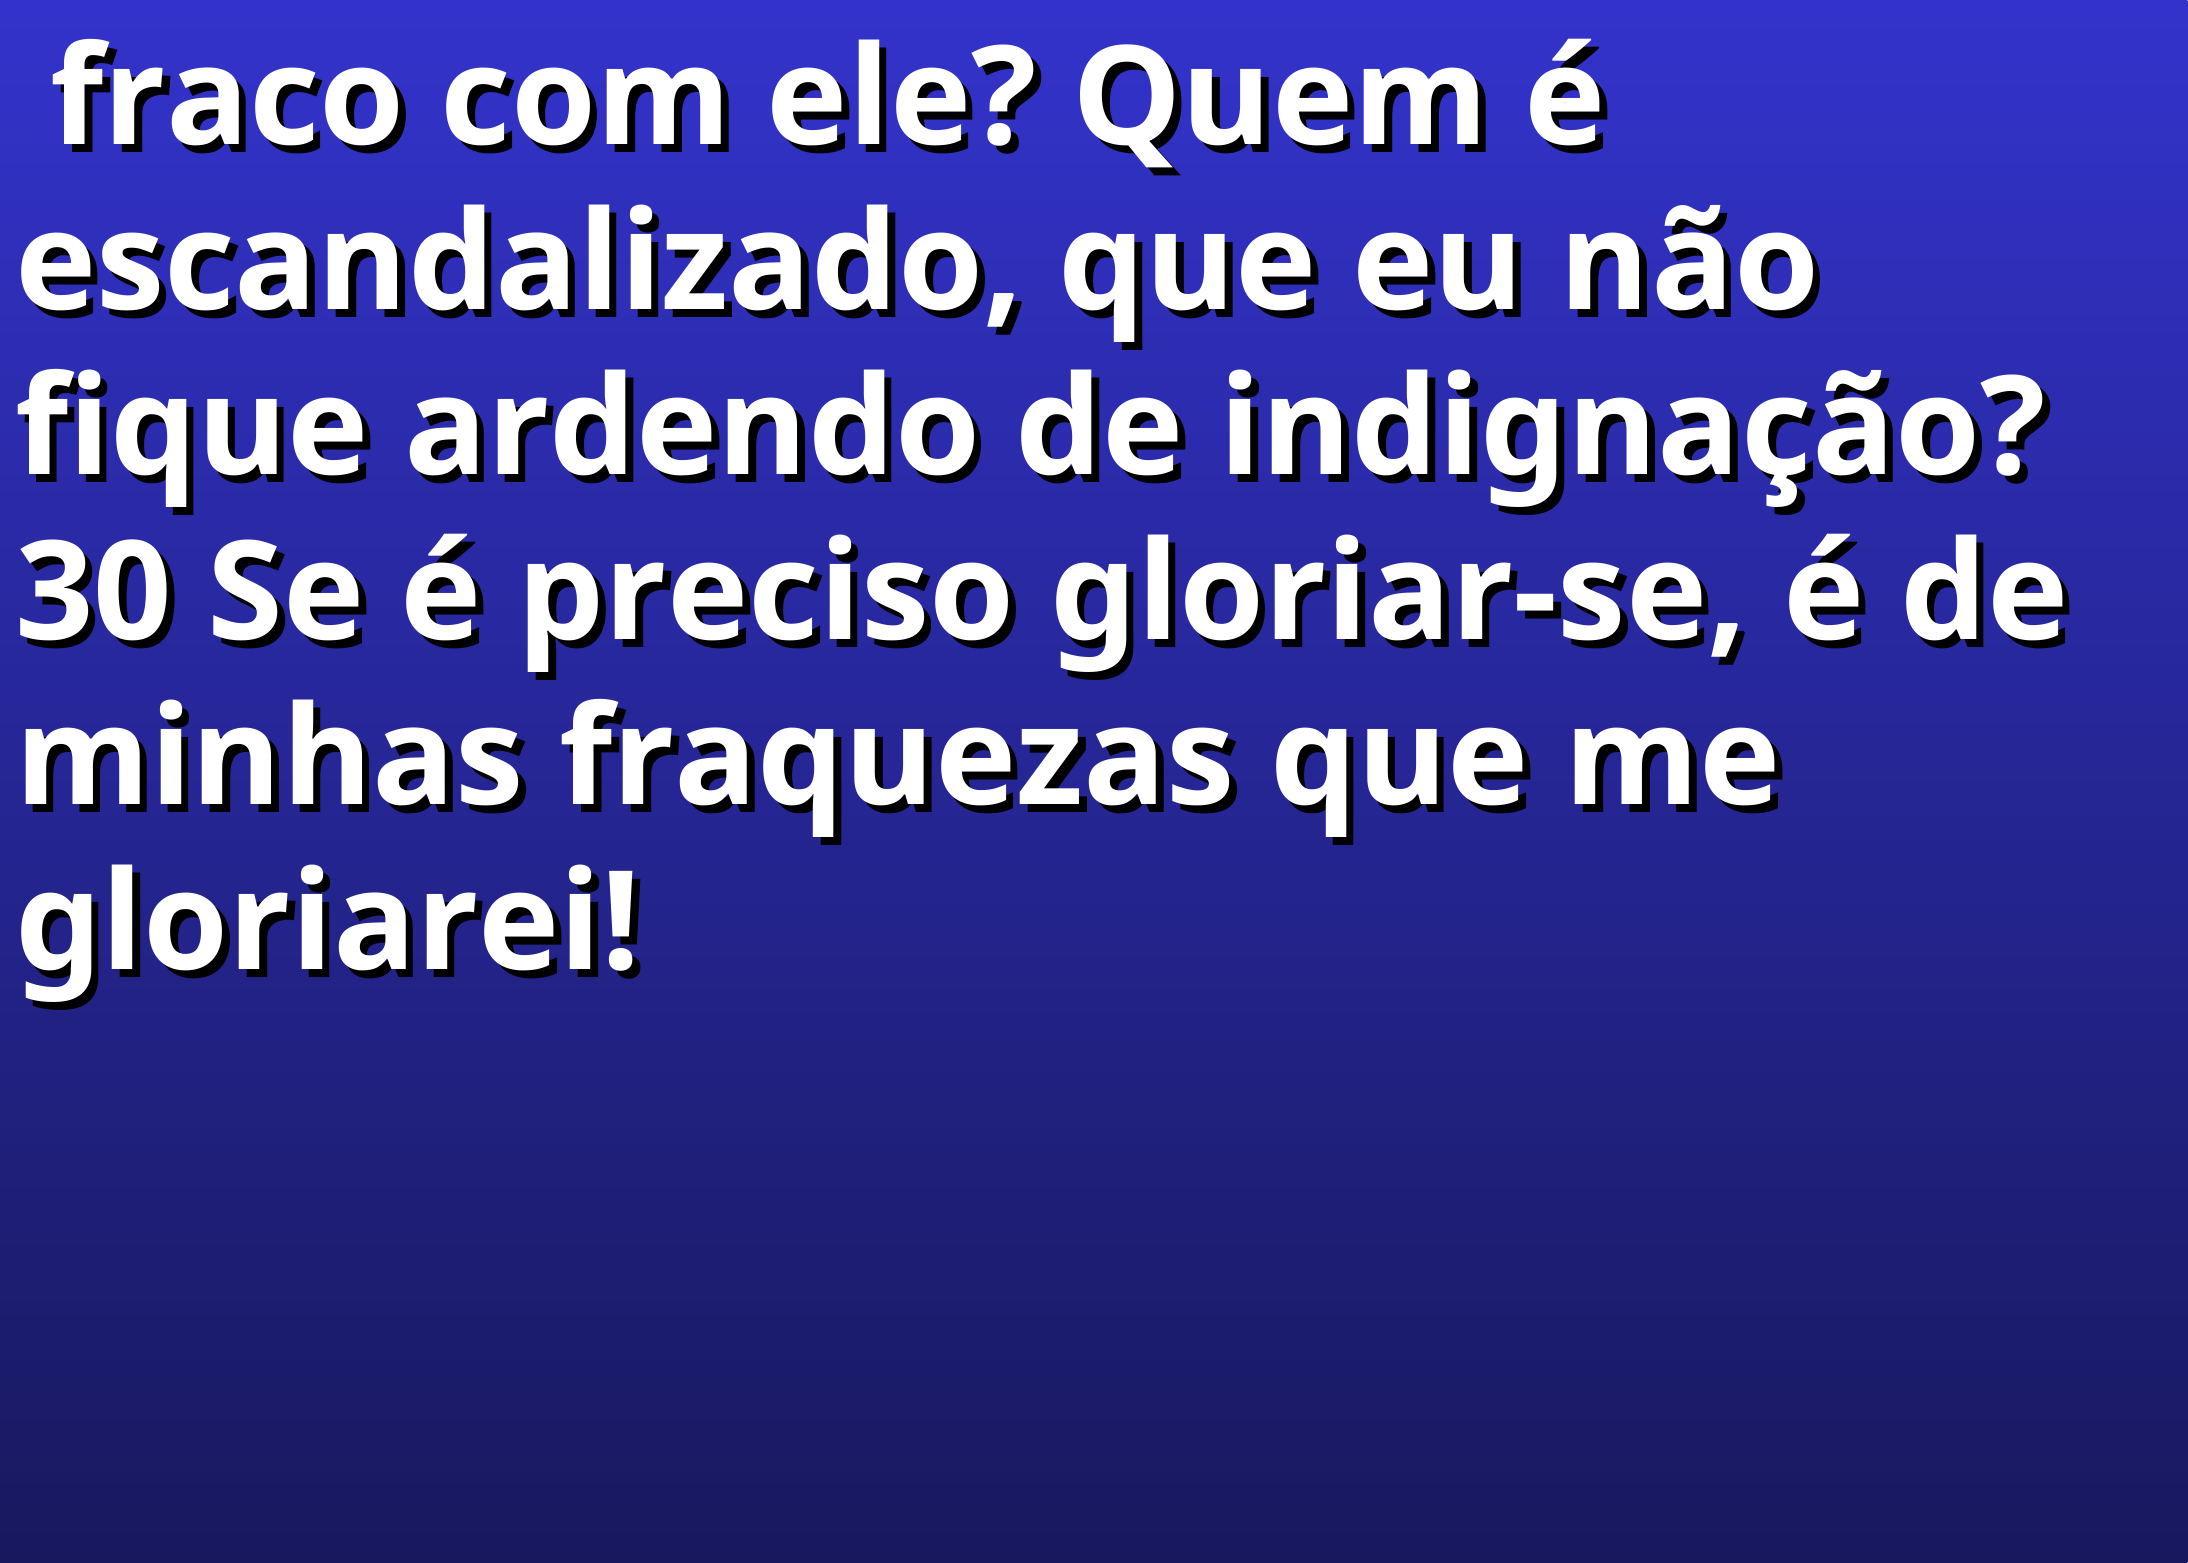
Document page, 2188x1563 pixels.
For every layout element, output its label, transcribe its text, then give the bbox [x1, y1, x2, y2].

text_box fraco com ele? Quem é escandalizado, que eu não fique ardendo de indignação? 30 Se é preciso gloriar-se, é de minhas fraquezas que me gloriarei! [0, 0, 2188, 1005]
